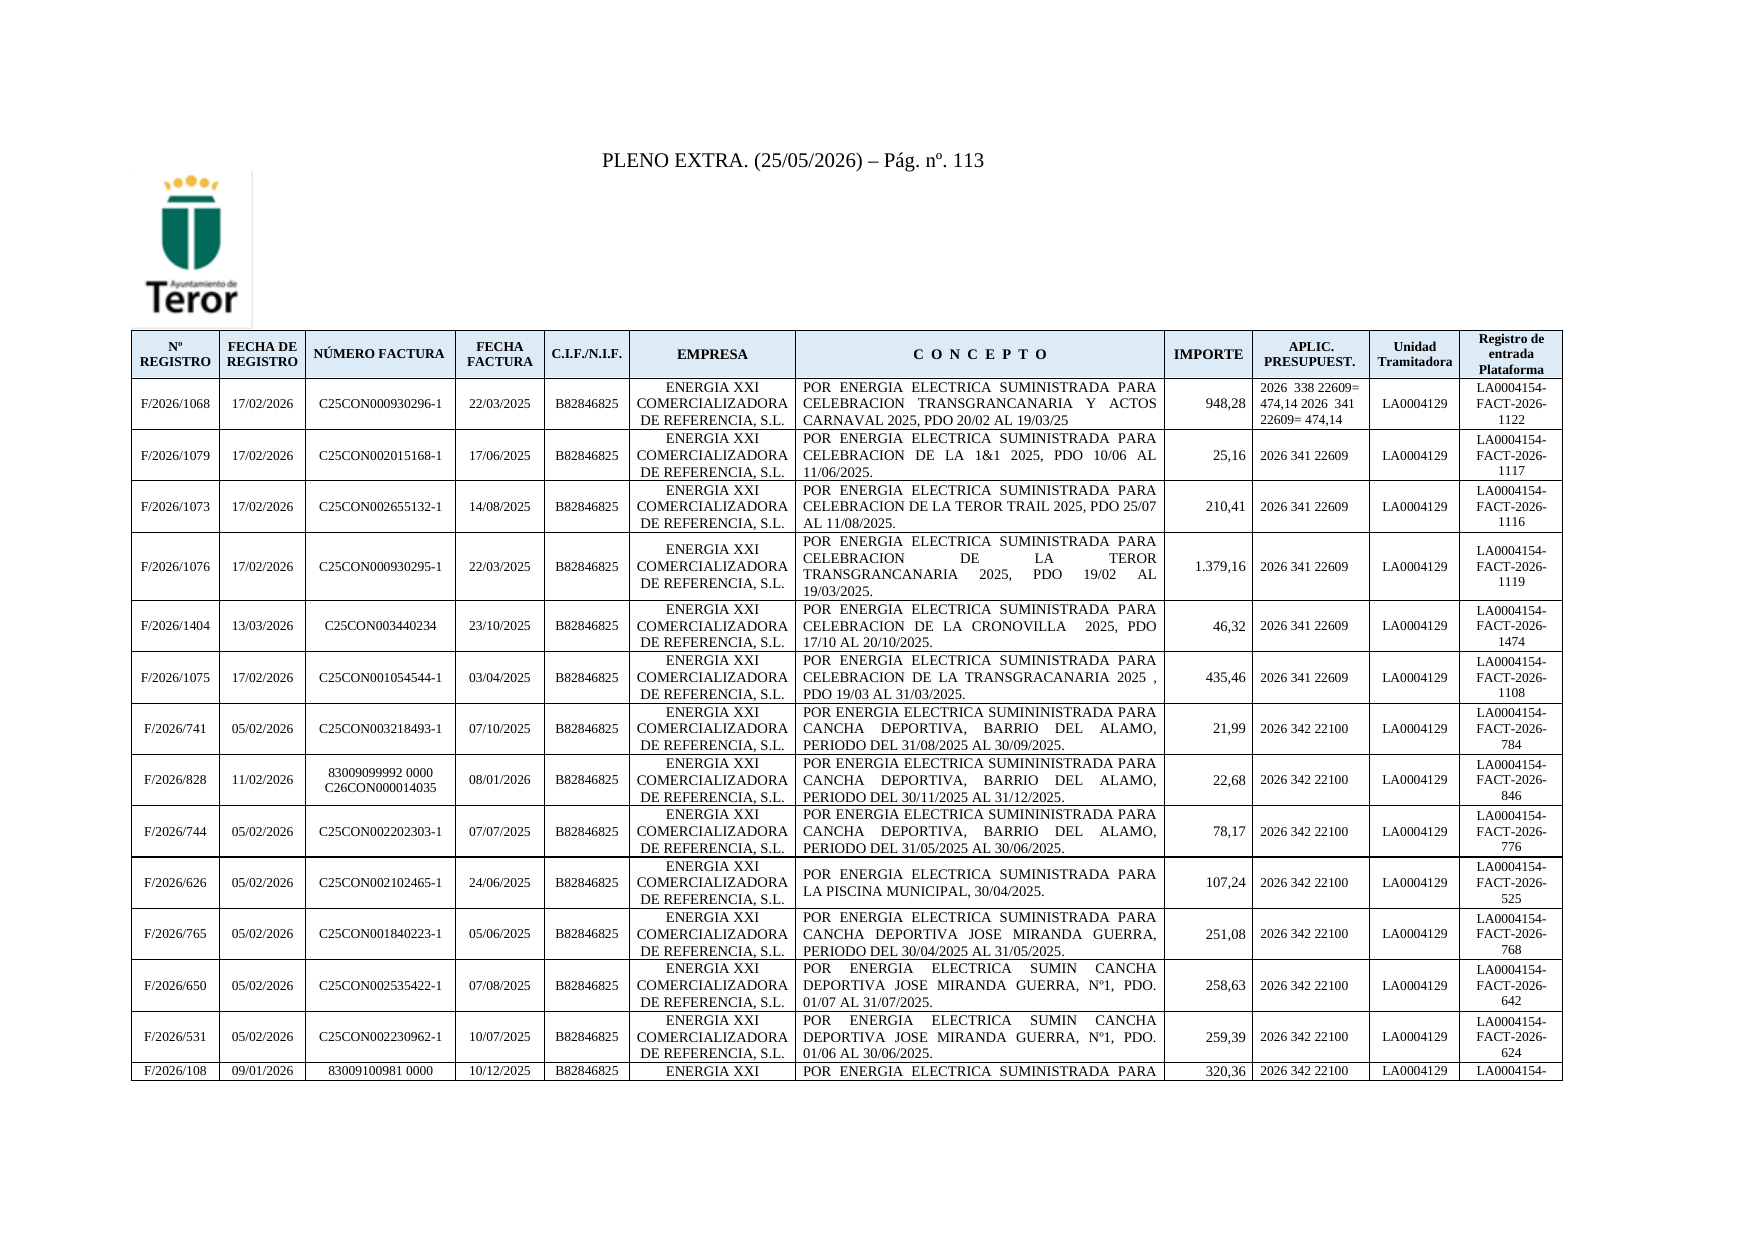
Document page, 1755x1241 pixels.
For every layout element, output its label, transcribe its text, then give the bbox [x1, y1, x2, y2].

table_cell B82846825 [545, 909, 629, 959]
table_cell LA0004129 [1370, 481, 1459, 532]
table_cell 2026 341 22609 [1253, 652, 1369, 702]
table_cell C25CON003440234 [306, 601, 455, 651]
table_cell 17/02/2026 [220, 652, 305, 702]
table_cell POR ENERGIA ELECTRICA SUMININISTRADA PARA CANCHA DEPORTIVA, BARRIO DEL ALAMO, PERIODO DEL 30/11/2025 AL 31/12/2025. [796, 755, 1164, 805]
table_cell 2026 342 22100 [1253, 704, 1369, 754]
table_cell 2026 342 22100 [1253, 1012, 1369, 1062]
table_cell 2026 342 22100 [1253, 960, 1369, 1011]
table_cell LA0004154-FACT-2026-525 [1460, 858, 1562, 908]
table_cell 46,32 [1165, 601, 1252, 651]
table_cell F/2026/1404 [132, 601, 219, 651]
table_cell 107,24 [1165, 858, 1252, 908]
table_cell 320,36 [1165, 1063, 1252, 1080]
table_cell 17/02/2026 [220, 533, 305, 600]
table_cell LA0004154-FACT-2026-1119 [1460, 533, 1562, 600]
table_header Nº REGISTRO [132, 331, 219, 377]
table_cell ENERGIA XXI COMERCIALIZADORA DE REFERENCIA, S.L. [630, 533, 795, 600]
table_cell 22/03/2025 [456, 533, 544, 600]
table_cell ENERGIA XXI COMERCIALIZADORA DE REFERENCIA, S.L. [630, 379, 795, 429]
table_cell LA0004154-FACT-2026-776 [1460, 806, 1562, 856]
table_cell C25CON003218493-1 [306, 704, 455, 754]
table_header NÚMERO FACTURA [306, 331, 455, 377]
table_cell F/2026/828 [132, 755, 219, 805]
table_cell POR ENERGIA ELECTRICA SUMINISTRADA PARA CELEBRACION DE LA TEROR TRAIL 2025, PDO 25/07 AL 11/08/2025. [796, 481, 1164, 532]
table_cell B82846825 [545, 652, 629, 702]
table_cell POR ENERGIA ELECTRICA SUMINISTRADA PARA CANCHA DEPORTIVA JOSE MIRANDA GUERRA, PERIODO DEL 30/04/2025 AL 31/05/2025. [796, 909, 1164, 959]
table_cell F/2026/1076 [132, 533, 219, 600]
table_cell LA0004129 [1370, 755, 1459, 805]
table_cell B82846825 [545, 858, 629, 908]
table_cell C25CON000930296-1 [306, 379, 455, 429]
table_cell 17/02/2026 [220, 430, 305, 480]
table_cell 05/06/2025 [456, 909, 544, 959]
table_cell LA0004129 [1370, 960, 1459, 1011]
table_cell 13/03/2026 [220, 601, 305, 651]
table_cell ENERGIA XXI COMERCIALIZADORA DE REFERENCIA, S.L. [630, 601, 795, 651]
table_cell LA0004129 [1370, 858, 1459, 908]
table_header FECHA DE REGISTRO [220, 331, 305, 377]
table_cell 07/10/2025 [456, 704, 544, 754]
table_cell 2026 342 22100 [1253, 858, 1369, 908]
table_cell 10/12/2025 [456, 1063, 544, 1080]
table_cell B82846825 [545, 481, 629, 532]
table_cell 24/06/2025 [456, 858, 544, 908]
table_cell 2026 341 22609 [1253, 601, 1369, 651]
table_cell B82846825 [545, 1012, 629, 1062]
table_cell 2026 342 22100 [1253, 806, 1369, 856]
table_cell POR ENERGIA ELECTRICA SUMININISTRADA PARA CANCHA DEPORTIVA, BARRIO DEL ALAMO, PERIODO DEL 31/08/2025 AL 30/09/2025. [796, 704, 1164, 754]
table_cell 22,68 [1165, 755, 1252, 805]
table_cell F/2026/765 [132, 909, 219, 959]
table_cell ENERGIA XXI [630, 1063, 795, 1080]
table_cell LA0004154-FACT-2026-624 [1460, 1012, 1562, 1062]
table_cell LA0004154-FACT-2026-1474 [1460, 601, 1562, 651]
table_cell POR ENERGIA ELECTRICA SUMINISTRADA PARA LA PISCINA MUNICIPAL, 30/04/2025. [796, 858, 1164, 908]
table_cell 17/06/2025 [456, 430, 544, 480]
table_cell 21,99 [1165, 704, 1252, 754]
table_header C O N C E P T O [796, 331, 1164, 377]
table_cell 17/02/2026 [220, 481, 305, 532]
table_cell F/2026/626 [132, 858, 219, 908]
table_cell C25CON002230962-1 [306, 1012, 455, 1062]
table_cell B82846825 [545, 601, 629, 651]
table_cell 03/04/2025 [456, 652, 544, 702]
table_cell LA0004154-FACT-2026-846 [1460, 755, 1562, 805]
table_cell B82846825 [545, 755, 629, 805]
table_cell ENERGIA XXI COMERCIALIZADORA DE REFERENCIA, S.L. [630, 704, 795, 754]
table_cell ENERGIA XXI COMERCIALIZADORA DE REFERENCIA, S.L. [630, 960, 795, 1011]
table_cell LA0004129 [1370, 430, 1459, 480]
table_cell LA0004154-FACT-2026-784 [1460, 704, 1562, 754]
table_cell LA0004154- [1460, 1063, 1562, 1080]
table_cell LA0004129 [1370, 806, 1459, 856]
table_header Registro de entrada Plataforma [1460, 331, 1562, 377]
table_cell 11/02/2026 [220, 755, 305, 805]
table_cell ENERGIA XXI COMERCIALIZADORA DE REFERENCIA, S.L. [630, 1012, 795, 1062]
table_cell F/2026/1073 [132, 481, 219, 532]
table_cell 05/02/2026 [220, 858, 305, 908]
table_cell LA0004129 [1370, 652, 1459, 702]
table_cell 2026 341 22609 [1253, 533, 1369, 600]
table_cell LA0004129 [1370, 909, 1459, 959]
table_cell B82846825 [545, 704, 629, 754]
table_cell C25CON002655132-1 [306, 481, 455, 532]
table_cell 435,46 [1165, 652, 1252, 702]
table_cell B82846825 [545, 1063, 629, 1080]
table_cell F/2026/1079 [132, 430, 219, 480]
table_cell 22/03/2025 [456, 379, 544, 429]
table_cell 09/01/2026 [220, 1063, 305, 1080]
table_cell 2026 342 22100 [1253, 909, 1369, 959]
table_header EMPRESA [630, 331, 795, 377]
table_cell ENERGIA XXI COMERCIALIZADORA DE REFERENCIA, S.L. [630, 858, 795, 908]
table_header APLIC. PRESUPUEST. [1253, 331, 1369, 377]
table_cell F/2026/531 [132, 1012, 219, 1062]
table_header IMPORTE [1165, 331, 1252, 377]
table_cell F/2026/650 [132, 960, 219, 1011]
table_cell POR ENERGIA ELECTRICA SUMINISTRADA PARA CELEBRACION TRANSGRANCANARIA Y ACTOS CARNAVAL 2025, PDO 20/02 AL 19/03/25 [796, 379, 1164, 429]
table_cell POR ENERGIA ELECTRICA SUMINISTRADA PARA CELEBRACION DE LA 1&1 2025, PDO 10/06 AL 11/06/2025. [796, 430, 1164, 480]
table_cell 78,17 [1165, 806, 1252, 856]
table_cell 10/07/2025 [456, 1012, 544, 1062]
table_cell POR ENERGIA ELECTRICA SUMININISTRADA PARA CANCHA DEPORTIVA, BARRIO DEL ALAMO, PERIODO DEL 31/05/2025 AL 30/06/2025. [796, 806, 1164, 856]
table_cell C25CON002535422-1 [306, 960, 455, 1011]
table_cell 05/02/2026 [220, 1012, 305, 1062]
table_cell 210,41 [1165, 481, 1252, 532]
table_cell LA0004154-FACT-2026-1116 [1460, 481, 1562, 532]
table_cell 251,08 [1165, 909, 1252, 959]
table_cell LA0004129 [1370, 1063, 1459, 1080]
table_cell 23/10/2025 [456, 601, 544, 651]
table_cell C25CON001840223-1 [306, 909, 455, 959]
table_cell B82846825 [545, 430, 629, 480]
table_cell LA0004154-FACT-2026-768 [1460, 909, 1562, 959]
table_cell 05/02/2026 [220, 704, 305, 754]
table_cell 08/01/2026 [456, 755, 544, 805]
table_cell B82846825 [545, 379, 629, 429]
table_cell 258,63 [1165, 960, 1252, 1011]
table_cell F/2026/108 [132, 1063, 219, 1080]
table_cell C25CON001054544-1 [306, 652, 455, 702]
table_cell 2026 341 22609 [1253, 481, 1369, 532]
table_cell LA0004129 [1370, 704, 1459, 754]
table_cell POR ENERGIA ELECTRICA SUMIN CANCHA DEPORTIVA JOSE MIRANDA GUERRA, Nº1, PDO. 01/06 AL 30/06/2025. [796, 1012, 1164, 1062]
table_cell 05/02/2026 [220, 960, 305, 1011]
table_cell POR ENERGIA ELECTRICA SUMINISTRADA PARA CELEBRACION DE LA TEROR TRANSGRANCANARIA 2025, PDO 19/02 AL 19/03/2025. [796, 533, 1164, 600]
table_cell B82846825 [545, 806, 629, 856]
table_cell ENERGIA XXI COMERCIALIZADORA DE REFERENCIA, S.L. [630, 481, 795, 532]
table_cell C25CON002202303-1 [306, 806, 455, 856]
table_header Unidad Tramitadora [1370, 331, 1459, 377]
table_cell 948,28 [1165, 379, 1252, 429]
table_cell 05/02/2026 [220, 806, 305, 856]
table_cell ENERGIA XXI COMERCIALIZADORA DE REFERENCIA, S.L. [630, 806, 795, 856]
table_cell ENERGIA XXI COMERCIALIZADORA DE REFERENCIA, S.L. [630, 652, 795, 702]
table_cell F/2026/744 [132, 806, 219, 856]
table_cell LA0004129 [1370, 1012, 1459, 1062]
table_cell ENERGIA XXI COMERCIALIZADORA DE REFERENCIA, S.L. [630, 755, 795, 805]
table_cell 83009099992 0000 C26CON000014035 [306, 755, 455, 805]
table_cell 83009100981 0000 [306, 1063, 455, 1080]
table_cell LA0004129 [1370, 379, 1459, 429]
table_cell ENERGIA XXI COMERCIALIZADORA DE REFERENCIA, S.L. [630, 430, 795, 480]
table_cell POR ENERGIA ELECTRICA SUMIN CANCHA DEPORTIVA JOSE MIRANDA GUERRA, Nº1, PDO. 01/07 AL 31/07/2025. [796, 960, 1164, 1011]
table_cell F/2026/1068 [132, 379, 219, 429]
table_cell C25CON002015168-1 [306, 430, 455, 480]
table_header C.I.F./N.I.F. [545, 331, 629, 377]
table_cell POR ENERGIA ELECTRICA SUMINISTRADA PARA CELEBRACION DE LA CRONOVILLA 2025, PDO 17/10 AL 20/10/2025. [796, 601, 1164, 651]
table_cell LA0004154-FACT-2026-642 [1460, 960, 1562, 1011]
table_cell LA0004154-FACT-2026-1117 [1460, 430, 1562, 480]
table_cell C25CON002102465-1 [306, 858, 455, 908]
table_cell F/2026/1075 [132, 652, 219, 702]
table_cell 07/07/2025 [456, 806, 544, 856]
table_cell LA0004129 [1370, 601, 1459, 651]
table_cell POR ENERGIA ELECTRICA SUMINISTRADA PARA CELEBRACION DE LA TRANSGRACANARIA 2025 , PDO 19/03 AL 31/03/2025. [796, 652, 1164, 702]
table_cell B82846825 [545, 960, 629, 1011]
table_cell 14/08/2025 [456, 481, 544, 532]
table_cell B82846825 [545, 533, 629, 600]
table_cell 17/02/2026 [220, 379, 305, 429]
table_cell 2026 342 22100 [1253, 1063, 1369, 1080]
table_cell LA0004154-FACT-2026-1122 [1460, 379, 1562, 429]
table_cell 259,39 [1165, 1012, 1252, 1062]
table_header FECHA FACTURA [456, 331, 544, 377]
table_cell LA0004154-FACT-2026-1108 [1460, 652, 1562, 702]
table_cell 05/02/2026 [220, 909, 305, 959]
table_cell 2026 342 22100 [1253, 755, 1369, 805]
table_cell ENERGIA XXI COMERCIALIZADORA DE REFERENCIA, S.L. [630, 909, 795, 959]
table_cell C25CON000930295-1 [306, 533, 455, 600]
table_cell 1.379,16 [1165, 533, 1252, 600]
table_cell 25,16 [1165, 430, 1252, 480]
table_cell LA0004129 [1370, 533, 1459, 600]
table_cell POR ENERGIA ELECTRICA SUMINISTRADA PARA [796, 1063, 1164, 1080]
table_cell 07/08/2025 [456, 960, 544, 1011]
table_cell 2026 338 22609= 474,14 2026 341 22609= 474,14 [1253, 379, 1369, 429]
table_cell F/2026/741 [132, 704, 219, 754]
table_cell 2026 341 22609 [1253, 430, 1369, 480]
